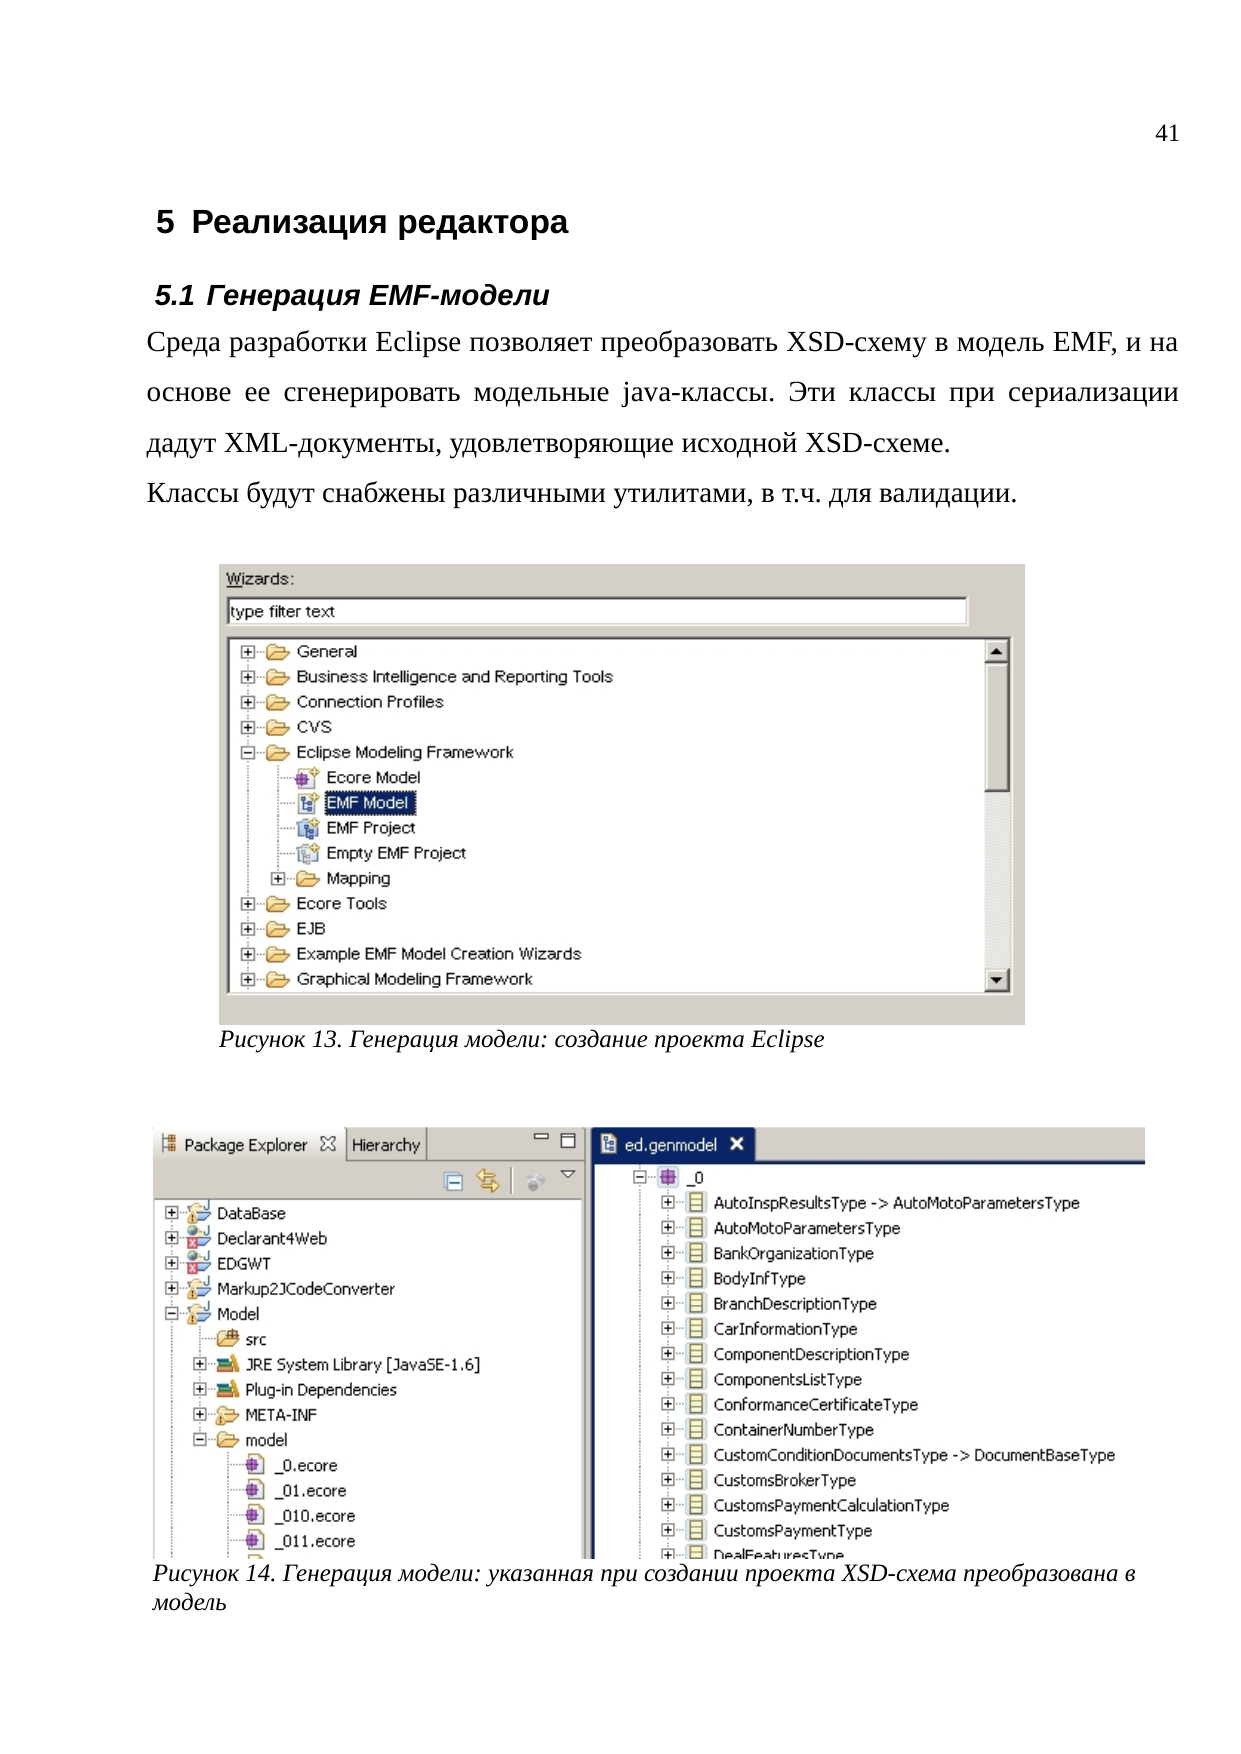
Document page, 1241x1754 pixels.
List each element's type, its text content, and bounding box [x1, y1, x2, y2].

picture [152, 1126, 1146, 1559]
list Рисунок 14. Генерация модели: указанная при создании проекта XSD-схема преобразована в модель [153, 1559, 1145, 1616]
subtitle Реализация редактора [146, 202, 1180, 241]
subtitle Генерация EMF-модели [146, 278, 1180, 312]
list Среда разработки Eclipse позволяет преобразовать XSD-схему в модель EMF, и на основе ее сгенерировать модельные java-классы. Эти классы при сериализации дадут XML-документы, удовлетворяющие исходной XSD-схеме. [109, 324, 1180, 458]
list Классы будут снабжены различными утилитами, в т.ч. для валидации. [109, 475, 1180, 509]
picture [219, 564, 1026, 1025]
list Рисунок 13. Генерация модели: создание проекта Eclipse [219, 1025, 1025, 1053]
